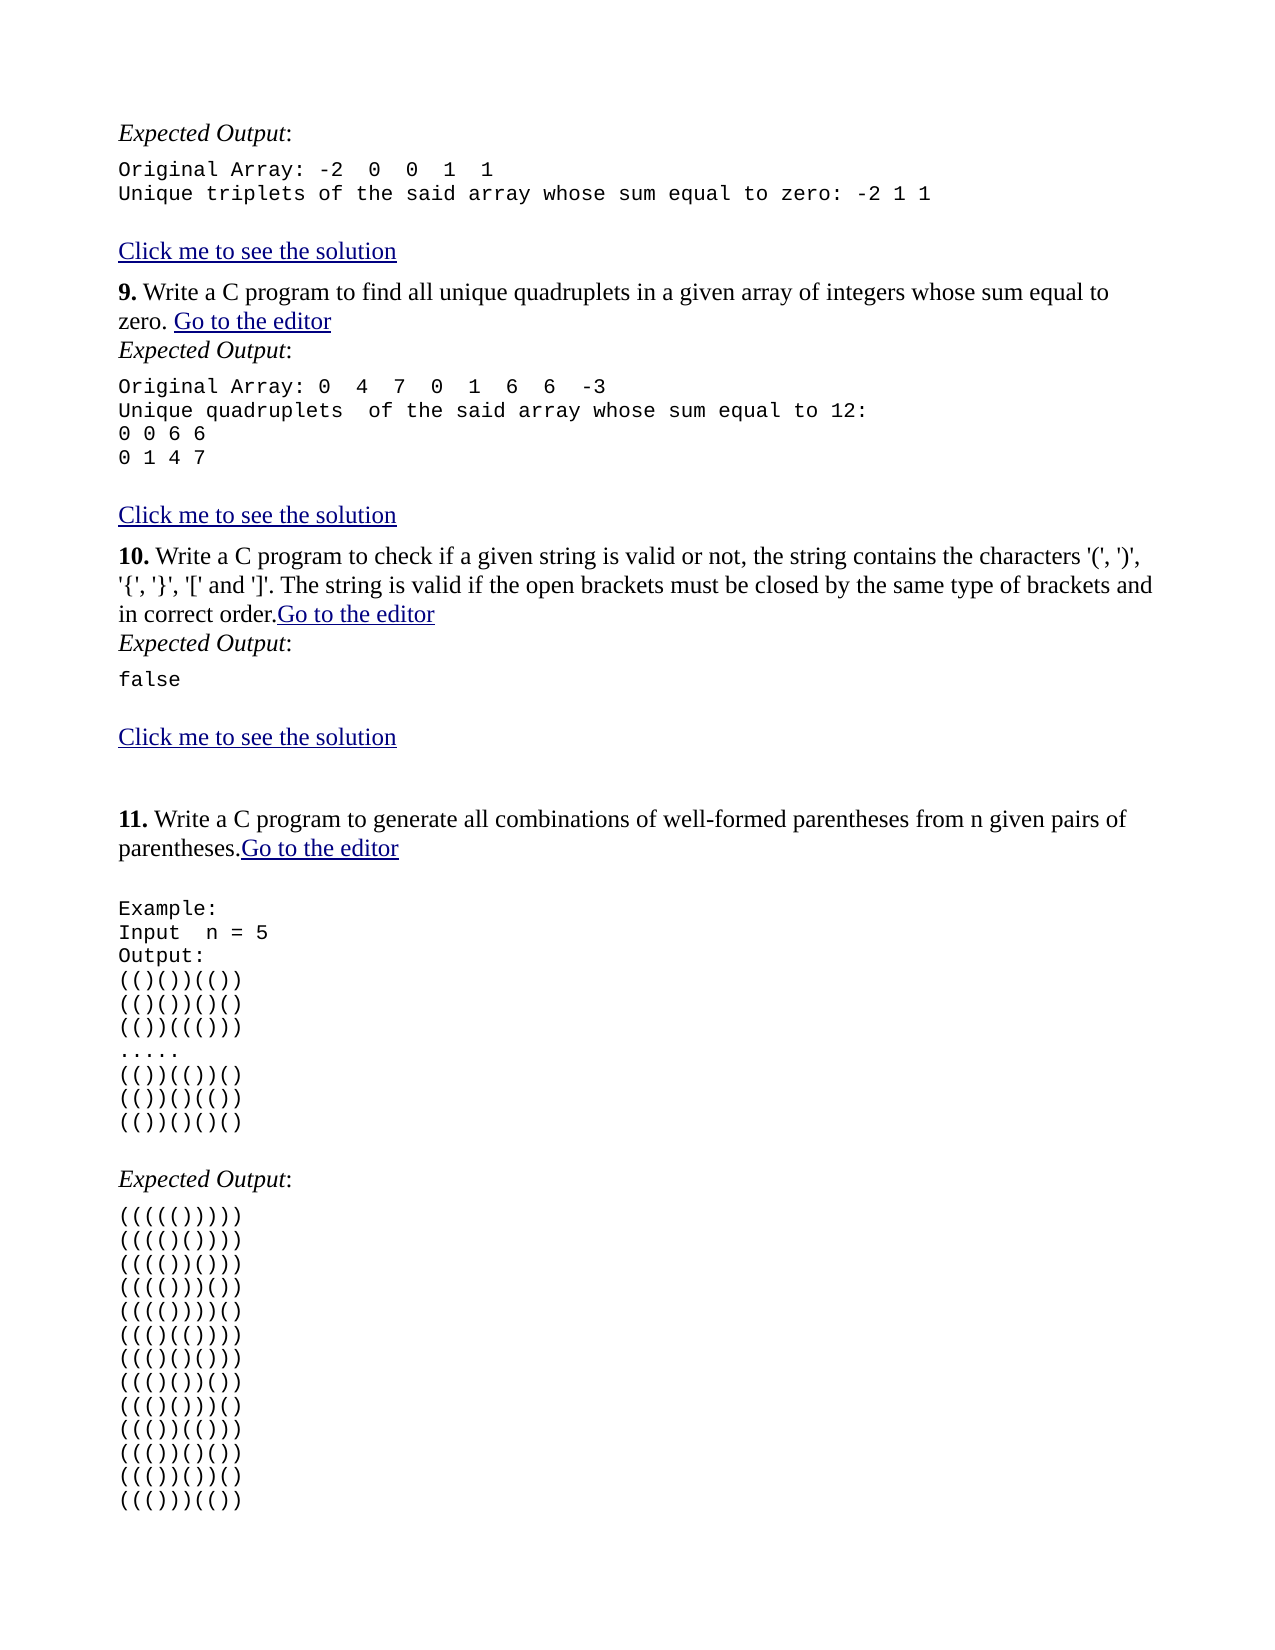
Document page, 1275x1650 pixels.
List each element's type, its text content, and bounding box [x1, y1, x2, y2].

text 11. Write a C program to generate all combinations of well-formed parentheses from n given pairs of parentheses.Go to the editor [118, 804, 1157, 862]
text (()())(()) [118, 969, 1157, 993]
text Expected Output: [118, 1164, 1157, 1193]
text (()())()() [118, 993, 1157, 1016]
text 0 0 6 6 [118, 423, 1157, 447]
text ((())(())) [118, 1418, 1157, 1442]
text (())()()() [118, 1111, 1157, 1135]
text Click me to see the solution [118, 722, 1157, 751]
text 9. Write a C program to find all unique quadruplets in a given array of integers whose sum equal to zero. Go to the editor Expected Output: [118, 277, 1157, 364]
text Input n = 5 [118, 922, 1157, 946]
text false [118, 669, 1157, 693]
text ((()()))() [118, 1394, 1157, 1418]
text ((()()())) [118, 1347, 1157, 1371]
text 10. Write a C program to check if a given string is valid or not, the string contains the characters '(', ')', '{', '}', '[' and ']'. The string is valid if the open brackets must be closed by the same type of brackets and in correct order.Go to the editor Expected Output: [118, 541, 1157, 656]
text Click me to see the solution [118, 500, 1157, 529]
text (())(())() [118, 1064, 1157, 1087]
text (())()(()) [118, 1087, 1157, 1111]
text (((()))()) [118, 1276, 1157, 1300]
text Output: [118, 946, 1157, 969]
text Original Array: 0 4 7 0 1 6 6 -3 [118, 376, 1157, 400]
text (((())))() [118, 1300, 1157, 1324]
text 0 1 4 7 [118, 447, 1157, 471]
text Click me to see the solution [118, 236, 1157, 265]
text (((())())) [118, 1253, 1157, 1276]
text (((()()))) [118, 1229, 1157, 1253]
text ..... [118, 1040, 1157, 1064]
text ((()())()) [118, 1371, 1157, 1394]
text ((()))(()) [118, 1489, 1157, 1513]
text ((()(()))) [118, 1324, 1157, 1347]
text Example: [118, 898, 1157, 922]
text Original Array: -2 0 0 1 1 [118, 159, 1157, 183]
text Expected Output: [118, 118, 1157, 147]
text ((((())))) [118, 1205, 1157, 1229]
text ((())()()) [118, 1442, 1157, 1466]
text ((())())() [118, 1466, 1157, 1489]
text Unique quadruplets of the said array whose sum equal to 12: [118, 400, 1157, 423]
text (())((())) [118, 1016, 1157, 1040]
text Unique triplets of the said array whose sum equal to zero: -2 1 1 [118, 183, 1157, 207]
